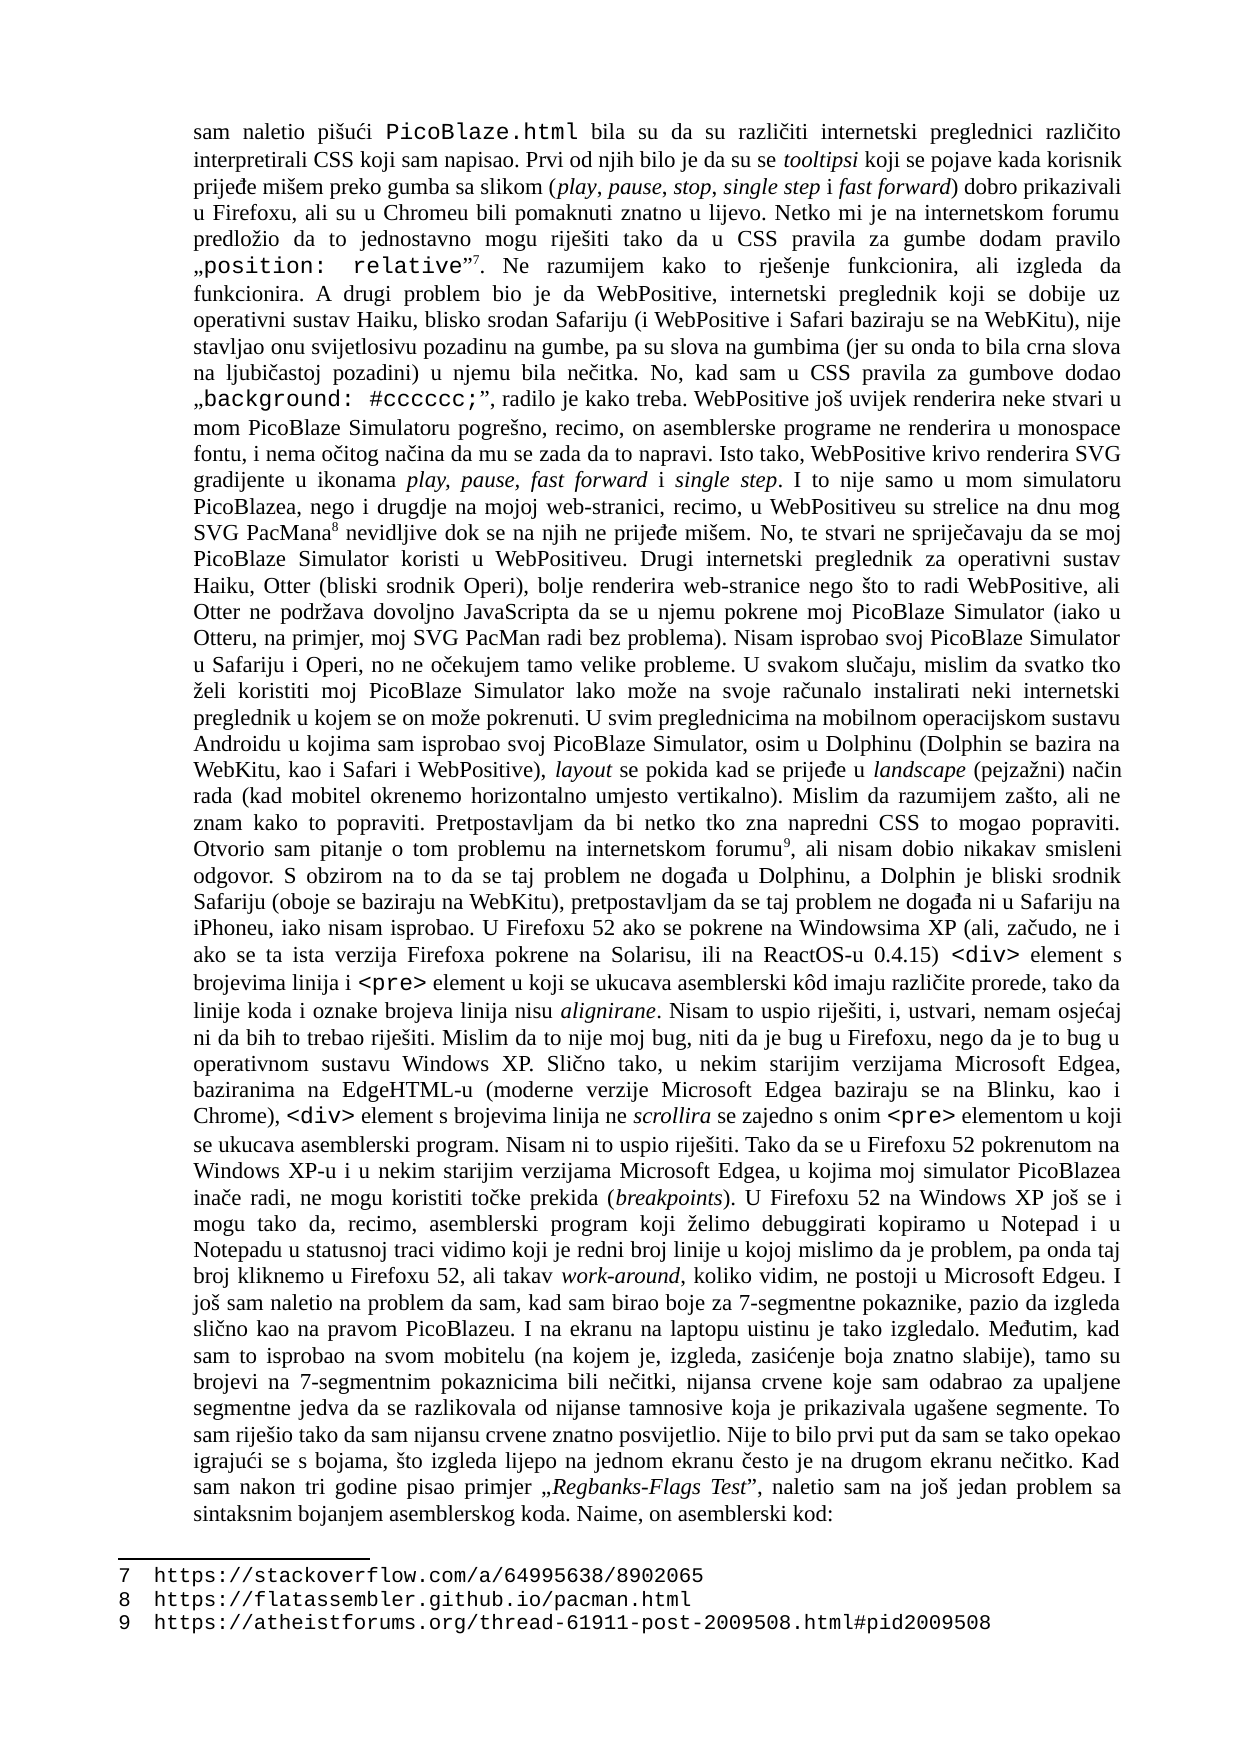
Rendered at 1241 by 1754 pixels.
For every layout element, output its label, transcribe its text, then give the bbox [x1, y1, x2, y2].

list https://flatassembler.github.io/pacman.html [118, 1588, 1122, 1612]
list https://atheistforums.org/thread-61911-post-2009508.html#pid2009508 [118, 1612, 1122, 1636]
list https://stackoverflow.com/a/64995638/8902065 [118, 1565, 1122, 1588]
list sam naletio pišući PicoBlaze.html bila su da su različiti internetski preglednici različito interpretirali CSS koji sam napisao. Prvi od njih bilo je da su se tooltipsi koji se pojave kada korisnik prijeđe mišem preko gumba sa slikom (play, pause, stop, single step i fast forward) dobro prikazivali u Firefoxu, ali su u Chromeu bili pomaknuti znatno u lijevo. Netko mi je na internetskom forumu predložio da to jednostavno mogu riješiti tako da u CSS pravila za gumbe dodam pravilo „position: relative”. Ne razumijem kako to rješenje funkcionira, ali izgleda da funkcionira. A drugi problem bio je da WebPositive, internetski preglednik koji se dobije uz operativni sustav Haiku, blisko srodan Safariju (i WebPositive i Safari baziraju se na WebKitu), nije stavljao onu svijetlosivu pozadinu na gumbe, pa su slova na gumbima (jer su onda to bila crna slova na ljubičastoj pozadini) u njemu bila nečitka. No, kad sam u CSS pravila za gumbove dodao „background: #cccccc;”, radilo je kako treba. WebPositive još uvijek renderira neke stvari u mom PicoBlaze Simulatoru pogrešno, recimo, on asemblerske programe ne renderira u monospace fontu, i nema očitog načina da mu se zada da to napravi. Isto tako, WebPositive krivo renderira SVG gradijente u ikonama play, pause, fast forward i single step. I to nije samo u mom simulatoru PicoBlazea, nego i drugdje na mojoj web-stranici, recimo, u WebPositiveu su strelice na dnu mog SVG PacMana nevidljive dok se na njih ne prijeđe mišem. No, te stvari ne spriječavaju da se moj PicoBlaze Simulator koristi u WebPositiveu. Drugi internetski preglednik za operativni sustav Haiku, Otter (bliski srodnik Operi), bolje renderira web-stranice nego što to radi WebPositive, ali Otter ne podržava dovoljno JavaScripta da se u njemu pokrene moj PicoBlaze Simulator (iako u Otteru, na primjer, moj SVG PacMan radi bez problema). Nisam isprobao svoj PicoBlaze Simulator u Safariju i Operi, no ne očekujem tamo velike probleme. U svakom slučaju, mislim da svatko tko želi koristiti moj PicoBlaze Simulator lako može na svoje računalo instalirati neki internetski preglednik u kojem se on može pokrenuti. U svim preglednicima na mobilnom operacijskom sustavu Androidu u kojima sam isprobao svoj PicoBlaze Simulator, osim u Dolphinu (Dolphin se bazira na WebKitu, kao i Safari i WebPositive), layout se pokida kad se prijeđe u landscape (pejzažni) način rada (kad mobitel okrenemo horizontalno umjesto vertikalno). Mislim da razumijem zašto, ali ne znam kako to popraviti. Pretpostavljam da bi netko tko zna napredni CSS to mogao popraviti. Otvorio sam pitanje o tom problemu na internetskom forumu, ali nisam dobio nikakav smisleni odgovor. S obzirom na to da se taj problem ne događa u Dolphinu, a Dolphin je bliski srodnik Safariju (oboje se baziraju na WebKitu), pretpostavljam da se taj problem ne događa ni u Safariju na iPhoneu, iako nisam isprobao. U Firefoxu 52 ako se pokrene na Windowsima XP (ali, začudo, ne i ako se ta ista verzija Firefoxa pokrene na Solarisu, ili na ReactOS-u 0.4.15) <div> element s brojevima linija i <pre> element u koji se ukucava asemblerski kôd imaju različite prorede, tako da linije koda i oznake brojeva linija nisu alignirane. Nisam to uspio riješiti, i, ustvari, nemam osjećaj ni da bih to trebao riješiti. Mislim da to nije moj bug, niti da je bug u Firefoxu, nego da je to bug u operativnom sustavu Windows XP. Slično tako, u nekim starijim verzijama Microsoft Edgea, baziranima na EdgeHTML-u (moderne verzije Microsoft Edgea baziraju se na Blinku, kao i Chrome), <div> element s brojevima linija ne scrollira se zajedno s onim <pre> elementom u koji se ukucava asemblerski program. Nisam ni to uspio riješiti. Tako da se u Firefoxu 52 pokrenutom na Windows XP-u i u nekim starijim verzijama Microsoft Edgea, u kojima moj simulator PicoBlazea inače radi, ne mogu koristiti točke prekida (breakpoints). U Firefoxu 52 na Windows XP još se i mogu tako da, recimo, asemblerski program koji želimo debuggirati kopiramo u Notepad i u Notepadu u statusnoj traci vidimo koji je redni broj linije u kojoj mislimo da je problem, pa onda taj broj kliknemo u Firefoxu 52, ali takav work-around, koliko vidim, ne postoji u Microsoft Edgeu. I još sam naletio na problem da sam, kad sam birao boje za 7-segmentne pokaznike, pazio da izgleda slično kao na pravom PicoBlazeu. I na ekranu na laptopu uistinu je tako izgledalo. Međutim, kad sam to isprobao na svom mobitelu (na kojem je, izgleda, zasićenje boja znatno slabije), tamo su brojevi na 7-segmentnim pokaznicima bili nečitki, nijansa crvene koje sam odabrao za upaljene segmentne jedva da se razlikovala od nijanse tamnosive koja je prikazivala ugašene segmente. To sam riješio tako da sam nijansu crvene znatno posvijetlio. Nije to bilo prvi put da sam se tako opekao igrajući se s bojama, što izgleda lijepo na jednom ekranu često je na drugom ekranu nečitko. Kad sam nakon tri godine pisao primjer „Regbanks-Flags Test”, naletio sam na još jedan problem sa sintaksnim bojanjem asemblerskog koda. Naime, on asemblerski kod: [156, 118, 1122, 1526]
